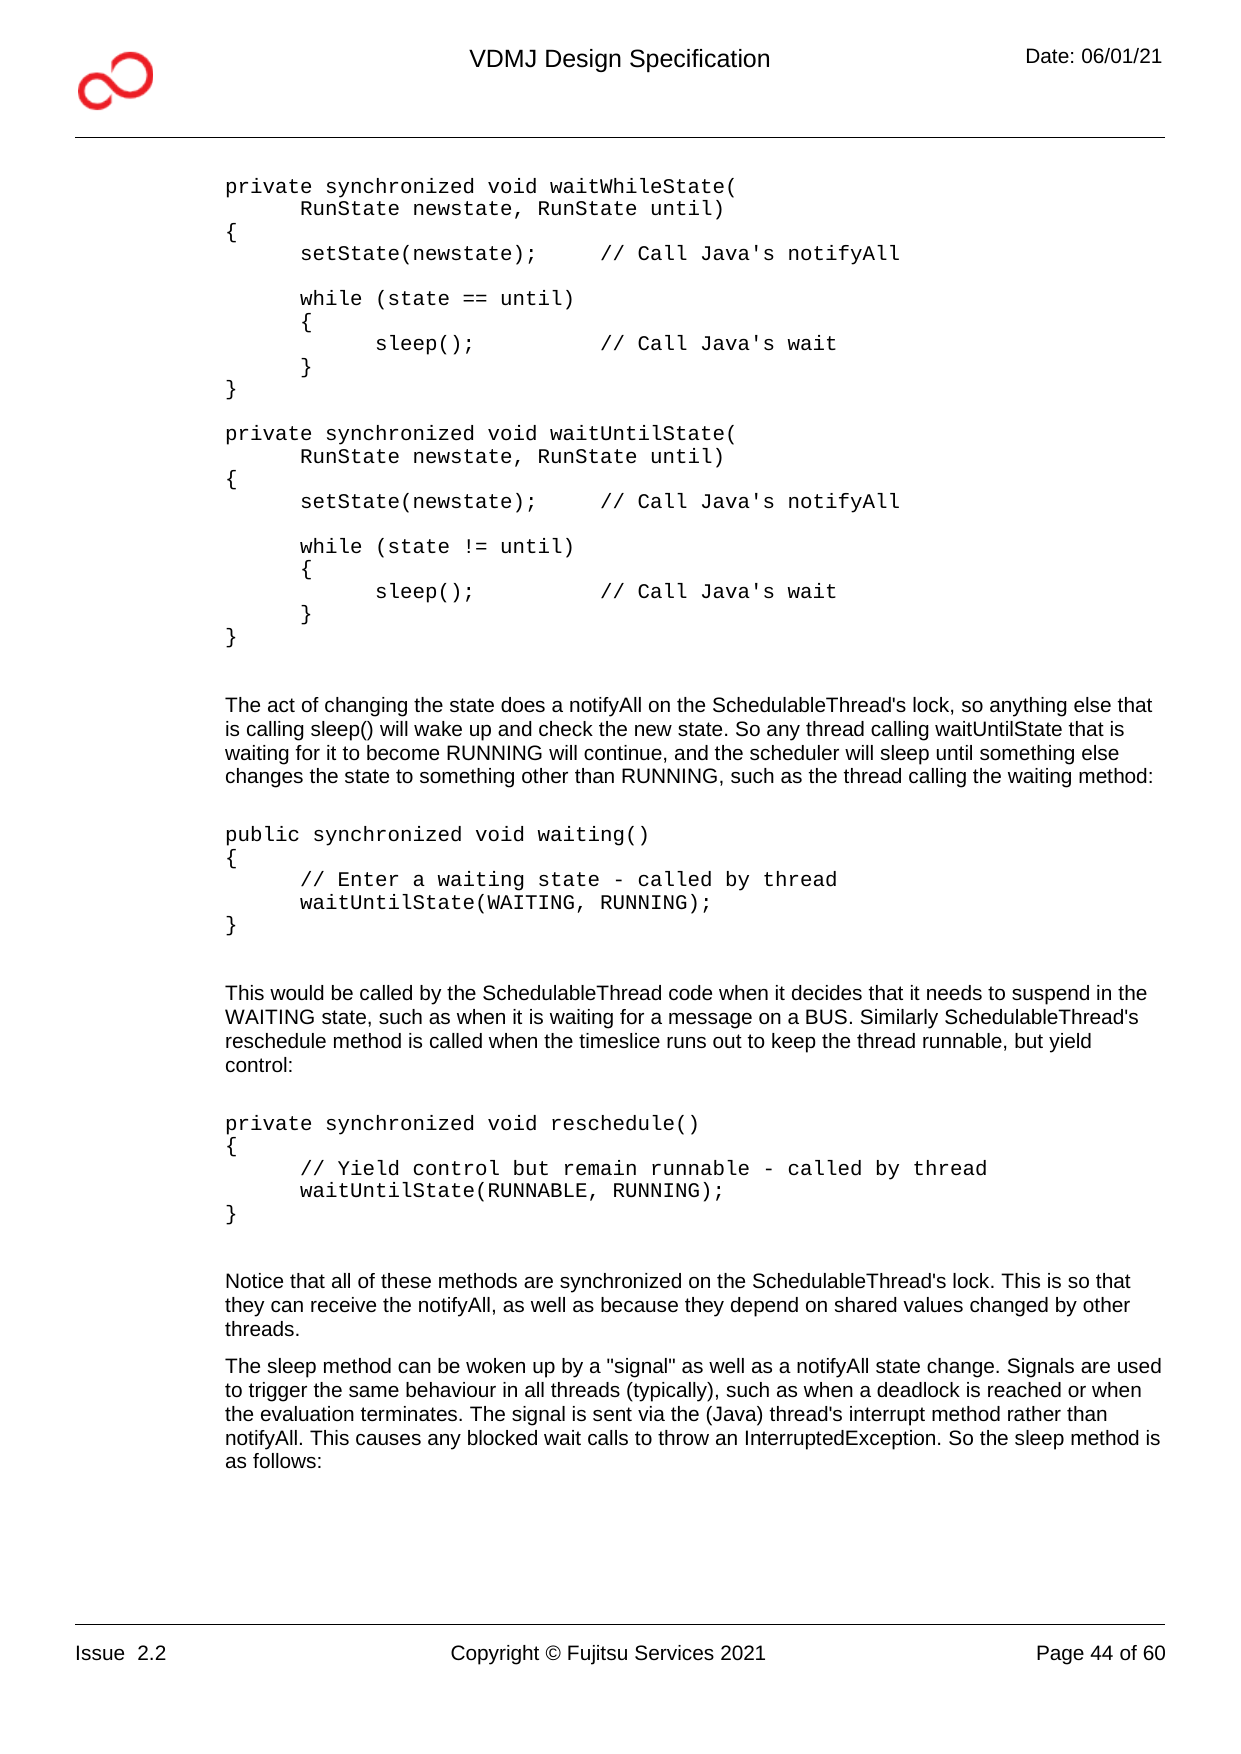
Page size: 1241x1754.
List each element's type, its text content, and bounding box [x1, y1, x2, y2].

text } [225, 378, 1165, 400]
text } [225, 1202, 1165, 1224]
text } [225, 355, 1165, 378]
text sleep(); // Call Java's wait [225, 333, 1165, 355]
text } [225, 625, 1165, 648]
text private synchronized void waitUntilState( [225, 423, 1165, 445]
text Notice that all of these methods are synchronized on the SchedulableThread's lock. This is so that they can receive the notifyAll, as well as because they depend on shared values changed by other threads. [225, 1269, 1165, 1341]
text This would be called by the SchedulableThread code when it decides that it needs to suspend in the WAITING state, such as when it is waiting for a message on a BUS. Similarly SchedulableThread's reschedule method is called when the timeslice runs out to keep the thread runnable, but yield control: [225, 981, 1165, 1077]
text while (state != until) [225, 535, 1165, 558]
text { [225, 468, 1165, 490]
text // Yield control but remain runnable - called by thread [225, 1157, 1165, 1179]
text waitUntilState(WAITING, RUNNING); [225, 891, 1165, 914]
text while (state == until) [225, 288, 1165, 310]
text RunState newstate, RunState until) [225, 198, 1165, 220]
text } [225, 914, 1165, 936]
text The sleep method can be woken up by a "signal" as well as a notifyAll state change. Signals are used to trigger the same behaviour in all threads (typically), such as when a deadlock is reached or when the evaluation terminates. The signal is sent via the (Java) thread's interrupt method rather than notifyAll. This causes any blocked wait calls to throw an InterruptedException. So the sleep method is as follows: [225, 1354, 1165, 1474]
text { [225, 558, 1165, 580]
text { [225, 220, 1165, 243]
text { [225, 1134, 1165, 1157]
text private synchronized void waitWhileState( [225, 175, 1165, 198]
text waitUntilState(RUNNABLE, RUNNING); [225, 1179, 1165, 1202]
text private synchronized void reschedule() [225, 1112, 1165, 1134]
text { [225, 310, 1165, 333]
text public synchronized void waiting() [225, 824, 1165, 846]
text { [225, 846, 1165, 869]
picture [78, 44, 153, 120]
text setState(newstate); // Call Java's notifyAll [225, 243, 1165, 265]
text // Enter a waiting state - called by thread [225, 869, 1165, 891]
text sleep(); // Call Java's wait [225, 580, 1165, 603]
text The act of changing the state does a notifyAll on the SchedulableThread's lock, so anything else that is calling sleep() will wake up and check the new state. So any thread calling waitUntilState that is waiting for it to become RUNNING will continue, and the scheduler will sleep until something else changes the state to something other than RUNNING, such as the thread calling the waiting method: [225, 693, 1165, 789]
text } [225, 603, 1165, 625]
text setState(newstate); // Call Java's notifyAll [225, 490, 1165, 513]
text RunState newstate, RunState until) [225, 445, 1165, 468]
